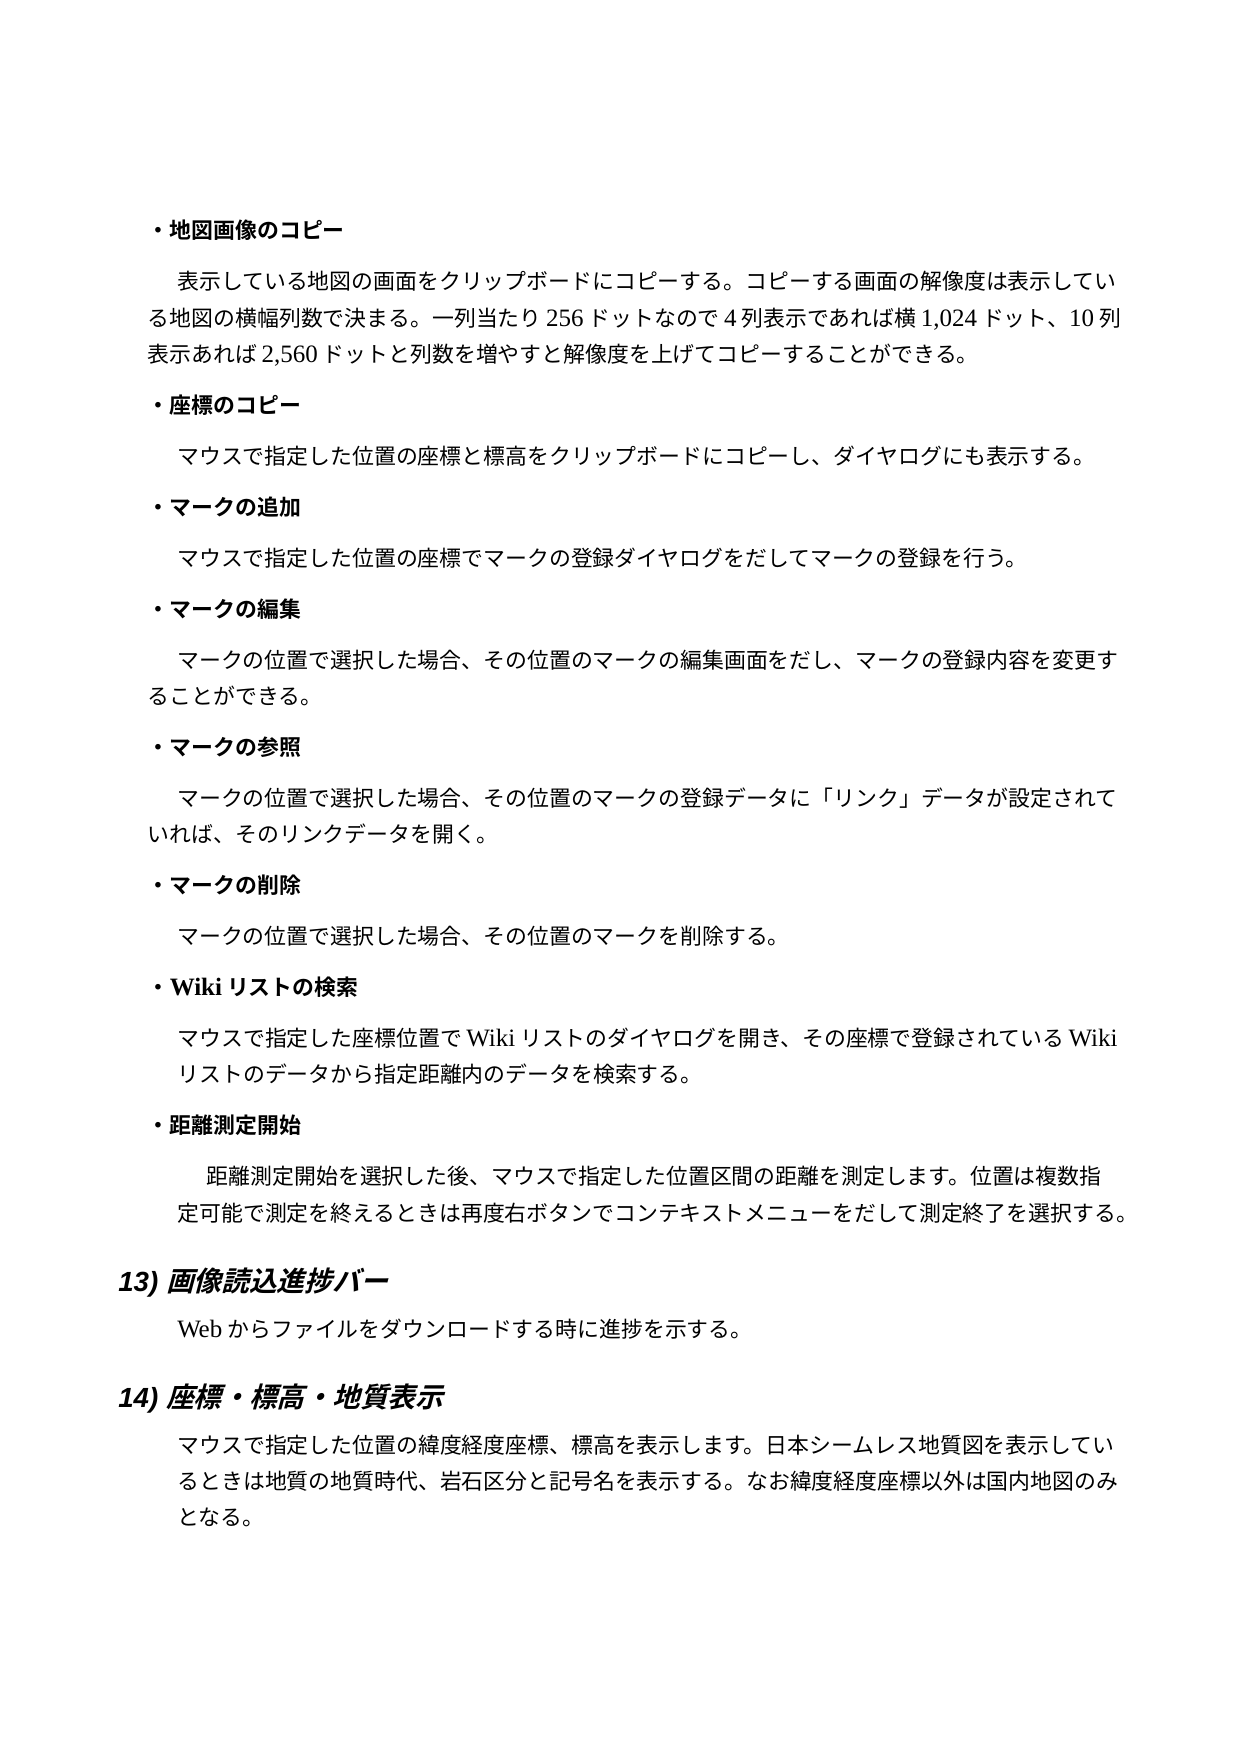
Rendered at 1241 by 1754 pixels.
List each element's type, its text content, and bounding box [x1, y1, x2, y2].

subtitle 13) 画像読込進捗バー [118, 1259, 1122, 1299]
text ・Wikiリストの検索 [118, 970, 1122, 1002]
text マウスで指定した位置の緯度経度座標、標高を表示します。日本シームレス地質図を表示しているときは地質の地質時代、岩石区分と記号名を表示する。なお緯度経度座標以外は国内地図のみとなる。 [177, 1428, 1122, 1532]
text ・マークの削除 [118, 868, 1122, 900]
text 距離測定開始を選択した後、マウスで指定した位置区間の距離を測定します。位置は複数指定可能で測定を終えるときは再度右ボタンでコンテキストメニューをだして測定終了を選択する。 [177, 1159, 1122, 1227]
text マークの位置で選択した場合、その位置のマークを削除する。 [148, 919, 1122, 951]
subtitle 14) 座標・標高・地質表示 [118, 1375, 1122, 1415]
text ・マークの追加 [118, 490, 1122, 521]
text マークの位置で選択した場合、その位置のマークの登録データに「リンク」データが設定されていれば、そのリンクデータを開く。 [148, 781, 1122, 849]
text 表示している地図の画面をクリップボードにコピーする。コピーする画面の解像度は表示している地図の横幅列数で決まる。一列当たり256ドットなので4列表示であれば横1,024ドット、10列表示あれば2,560ドットと列数を増やすと解像度を上げてコピーすることができる。 [148, 264, 1122, 369]
text マウスで指定した位置の座標と標高をクリップボードにコピーし、ダイヤログにも表示する。 [148, 439, 1122, 471]
text ・マークの参照 [118, 730, 1122, 762]
text ・地図画像のコピー [118, 213, 1122, 245]
text Webからファイルをダウンロードする時に進捗を示する。 [148, 1312, 1122, 1343]
text マークの位置で選択した場合、その位置のマークの編集画面をだし、マークの登録内容を変更することができる。 [148, 643, 1122, 711]
text マウスで指定した座標位置でWikiリストのダイヤログを開き、その座標で登録されているWikiリストのデータから指定距離内のデータを検索する。 [177, 1021, 1122, 1089]
text ・マークの編集 [118, 592, 1122, 623]
text マウスで指定した位置の座標でマークの登録ダイヤログをだしてマークの登録を行う。 [148, 541, 1122, 572]
text ・距離測定開始 [118, 1108, 1122, 1140]
text ・座標のコピー [118, 388, 1122, 419]
